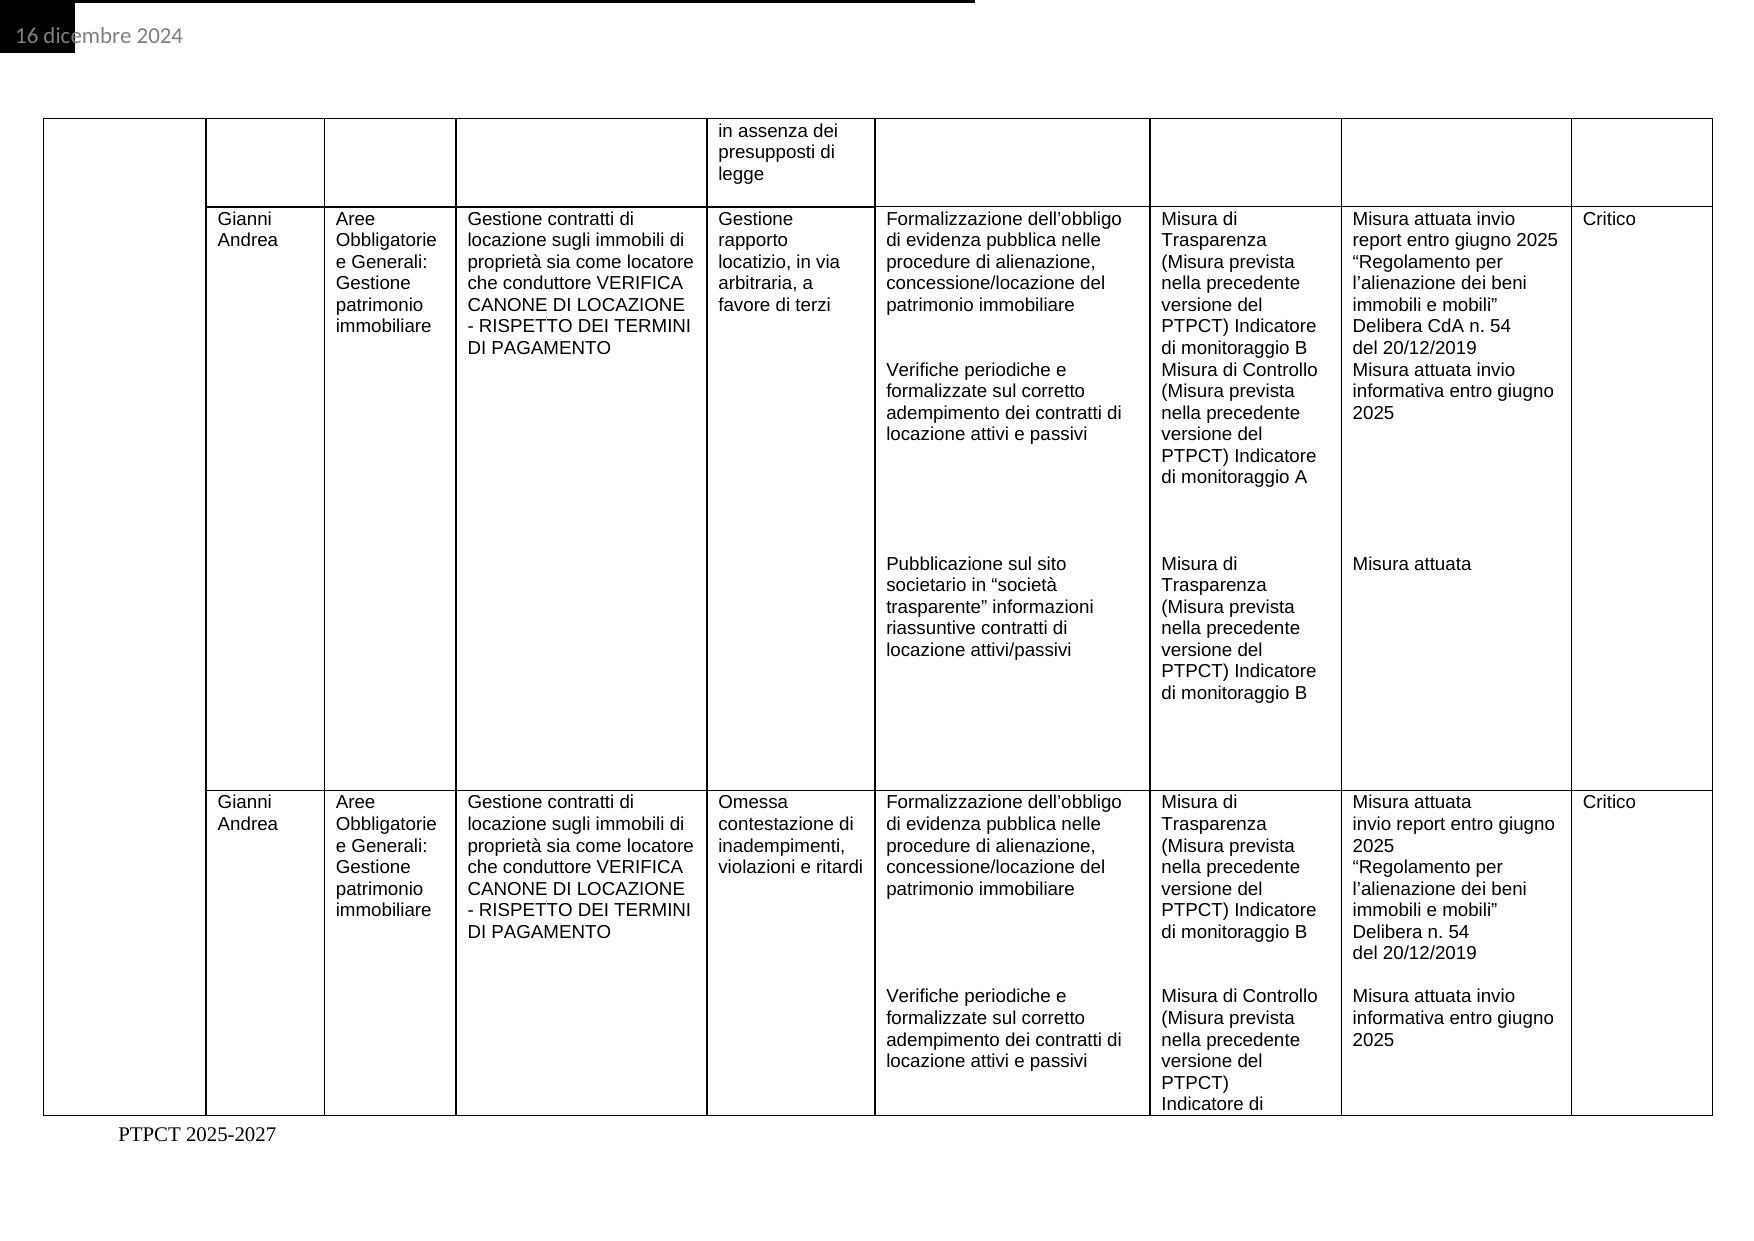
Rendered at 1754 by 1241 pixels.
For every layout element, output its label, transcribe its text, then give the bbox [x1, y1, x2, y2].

table_cell Misura attuata invio report entro giugno 2025 “Regolamento per l’alienazione dei beni immobili e mobili” Delibera CdA n. 54 del 20/12/2019 Misura attuata invio informativa entro giugno 2025 Misura attuata [1342, 207, 1571, 790]
table_cell [207, 119, 324, 206]
table_cell Gestione rapporto locatizio, in via arbitraria, a favore di terzi [708, 208, 874, 790]
table_cell Misura attuata invio report entro giugno 2025 “Regolamento per l’alienazione dei beni immobili e mobili” Delibera n. 54 del 20/12/2019 Misura attuata invio informativa entro giugno 2025 [1342, 791, 1571, 1115]
table_cell Misura di Trasparenza (Misura prevista nella precedente versione del PTPCT) Indicatore di monitoraggio B Misura di Controllo (Misura prevista nella precedente versione del PTPCT) Indicatore di [1151, 791, 1341, 1115]
table_cell [457, 119, 706, 206]
table_cell Gestione contratti di locazione sugli immobili di proprietà sia come locatore che conduttore VERIFICA CANONE DI LOCAZIONE - RISPETTO DEI TERMINI DI PAGAMENTO [457, 208, 706, 790]
table_cell Aree Obbligatorie e Generali: Gestione patrimonio immobiliare [325, 791, 455, 1115]
table_cell [325, 119, 455, 206]
table_cell in assenza dei presupposti di legge [708, 119, 874, 206]
table_cell [1572, 119, 1712, 206]
table_cell Misura di Trasparenza (Misura prevista nella precedente versione del PTPCT) Indicatore di monitoraggio B Misura di Controllo (Misura prevista nella precedente versione del PTPCT) Indicatore di monitoraggio A Misura di Trasparenza (Misura prevista nella precedente versione del PTPCT) Indicatore di monitoraggio B [1151, 207, 1341, 790]
table_cell [44, 119, 205, 1115]
table_cell Formalizzazione dell’obbligo di evidenza pubblica nelle procedure di alienazione, concessione/locazione del patrimonio immobiliare Verifiche periodiche e formalizzate sul corretto adempimento dei contratti di locazione attivi e passivi [876, 791, 1149, 1115]
table_cell Omessa contestazione di inadempimenti, violazioni e ritardi [708, 791, 874, 1115]
table_cell Critico [1572, 207, 1712, 790]
table_cell [1151, 119, 1341, 206]
table_cell Formalizzazione dell’obbligo di evidenza pubblica nelle procedure di alienazione, concessione/locazione del patrimonio immobiliare Verifiche periodiche e formalizzate sul corretto adempimento dei contratti di locazione attivi e passivi Pubblicazione sul sito societario in “società trasparente” informazioni riassuntive contratti di locazione attivi/passivi [876, 207, 1149, 790]
table_cell Gestione contratti di locazione sugli immobili di proprietà sia come locatore che conduttore VERIFICA CANONE DI LOCAZIONE - RISPETTO DEI TERMINI DI PAGAMENTO [457, 791, 706, 1115]
table_cell Critico [1572, 791, 1712, 1115]
table_cell Gianni Andrea [207, 791, 324, 1115]
table_cell [876, 119, 1149, 206]
table_cell [1342, 119, 1571, 206]
table_cell Aree Obbligatorie e Generali: Gestione patrimonio immobiliare [325, 208, 455, 790]
table_cell Gianni Andrea [207, 208, 324, 790]
